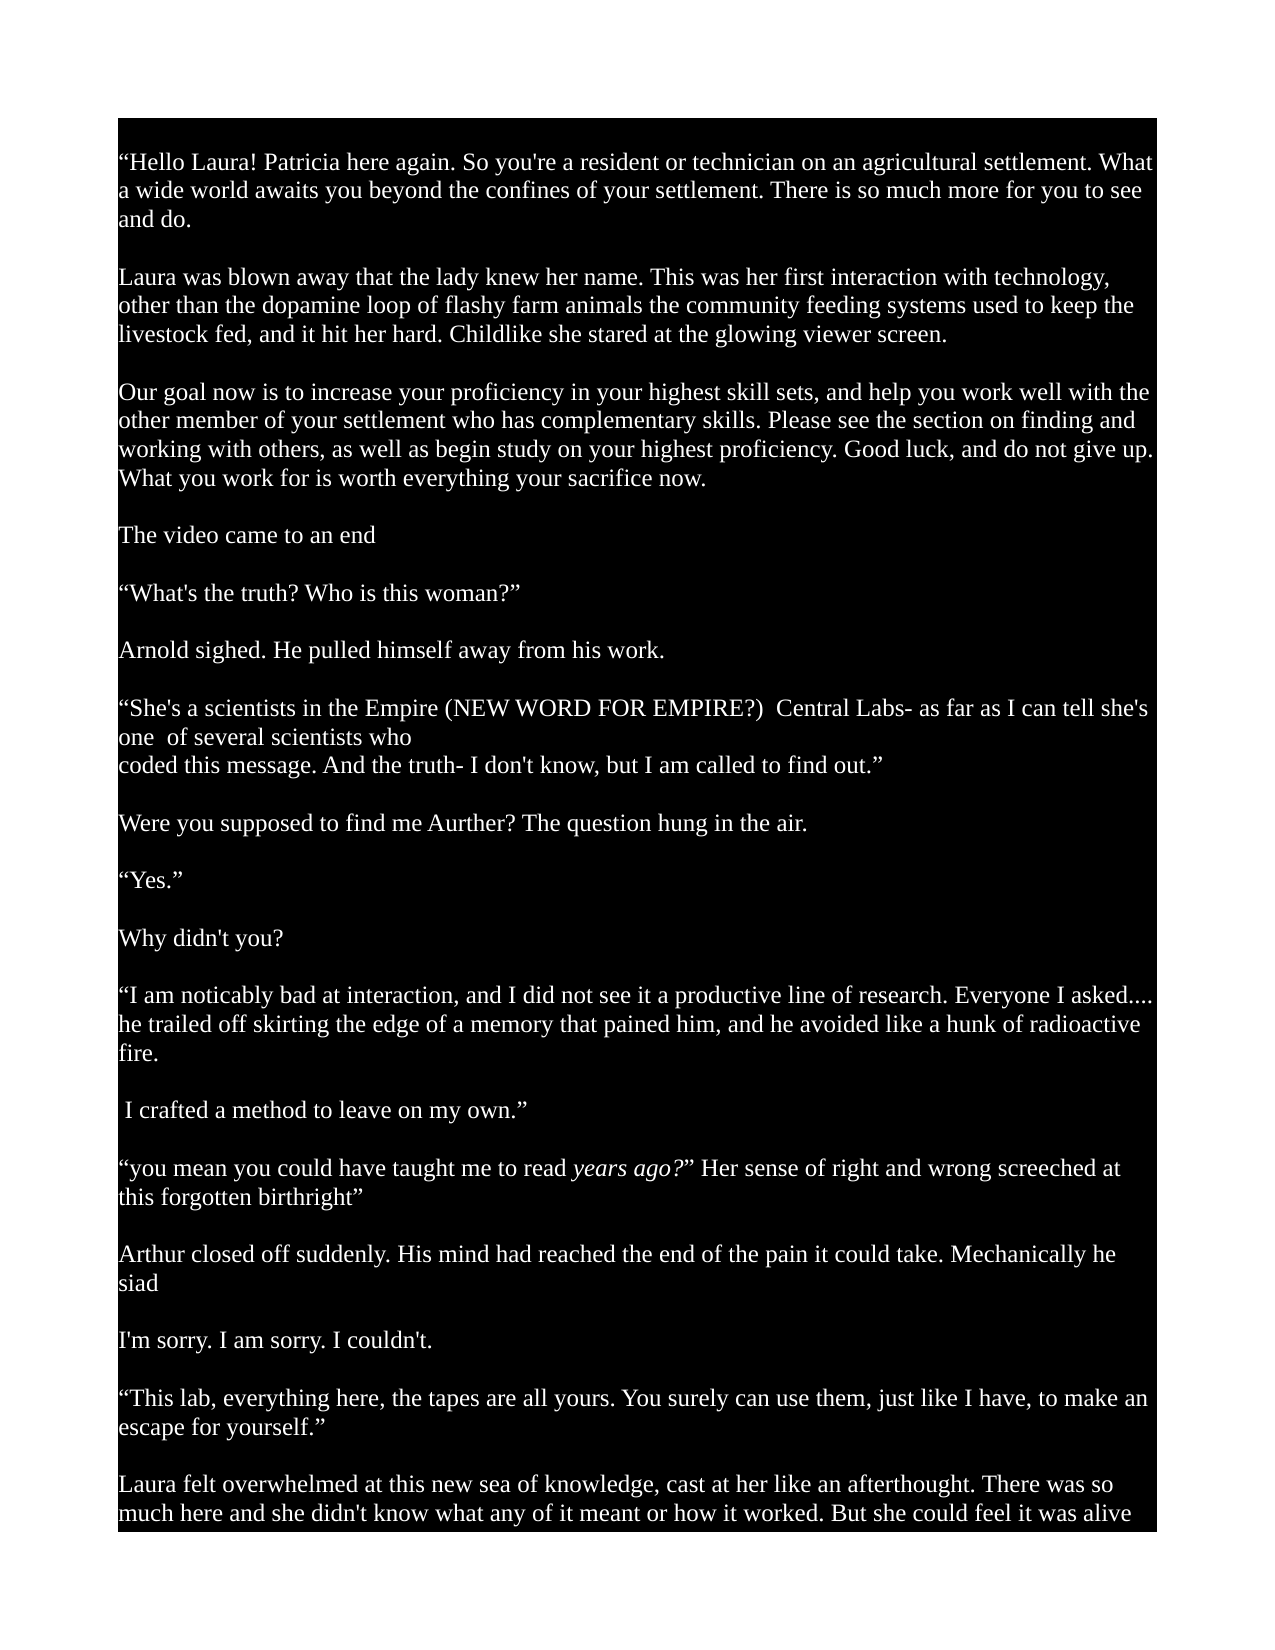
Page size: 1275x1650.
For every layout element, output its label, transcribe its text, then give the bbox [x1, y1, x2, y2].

text Arthur closed off suddenly. His mind had reached the end of the pain it could take. Mechanically he siad I'm sorry. I am sorry. I couldn't. [118, 1239, 1157, 1354]
text Why didn't you? [118, 923, 1157, 952]
text “Hello Laura! Patricia here again. So you're a resident or technician on an agricultural settlement. What a wide world awaits you beyond the confines of your settlement. There is so much more for you to see and do. [118, 147, 1157, 233]
text The video came to an end [118, 521, 1157, 549]
text coded this message. And the truth- I don't know, but I am called to find out.” [118, 751, 1157, 779]
text Were you supposed to find me Aurther? The question hung in the air. [118, 808, 1157, 837]
text “She's a scientists in the Empire (NEW WORD FOR EMPIRE?) Central Labs- as far as I can tell she's one of several scientists who [118, 693, 1157, 751]
text Our goal now is to increase your proficiency in your highest skill sets, and help you work well with the other member of your settlement who has complementary skills. Please see the section on finding and working with others, as well as begin study on your highest proficiency. Good luck, and do not give up. What you work for is worth everything your sacrifice now. [118, 377, 1157, 492]
text “Yes.” [118, 866, 1157, 894]
text “What's the truth? Who is this woman?” Arnold sighed. He pulled himself away from his work. [118, 578, 1157, 664]
text “you mean you could have taught me to read years ago?” Her sense of right and wrong screeched at this forgotten birthright” [118, 1153, 1157, 1211]
text Laura felt overwhelmed at this new sea of knowledge, cast at her like an afterthought. There was so much here and she didn't know what any of it meant or how it worked. But she could feel it was alive [118, 1469, 1157, 1527]
text “I am noticably bad at interaction, and I did not see it a productive line of research. Everyone I asked.... he trailed off skirting the edge of a memory that pained him, and he avoided like a hunk of radioactive fire. I crafted a method to leave on my own.” [118, 981, 1157, 1124]
text Laura was blown away that the lady knew her name. This was her first interaction with technology, other than the dopamine loop of flashy farm animals the community feeding systems used to keep the livestock fed, and it hit her hard. Childlike she stared at the glowing viewer screen. [118, 233, 1157, 377]
text “This lab, everything here, the tapes are all yours. You surely can use them, just like I have, to make an escape for yourself.” [118, 1383, 1157, 1441]
